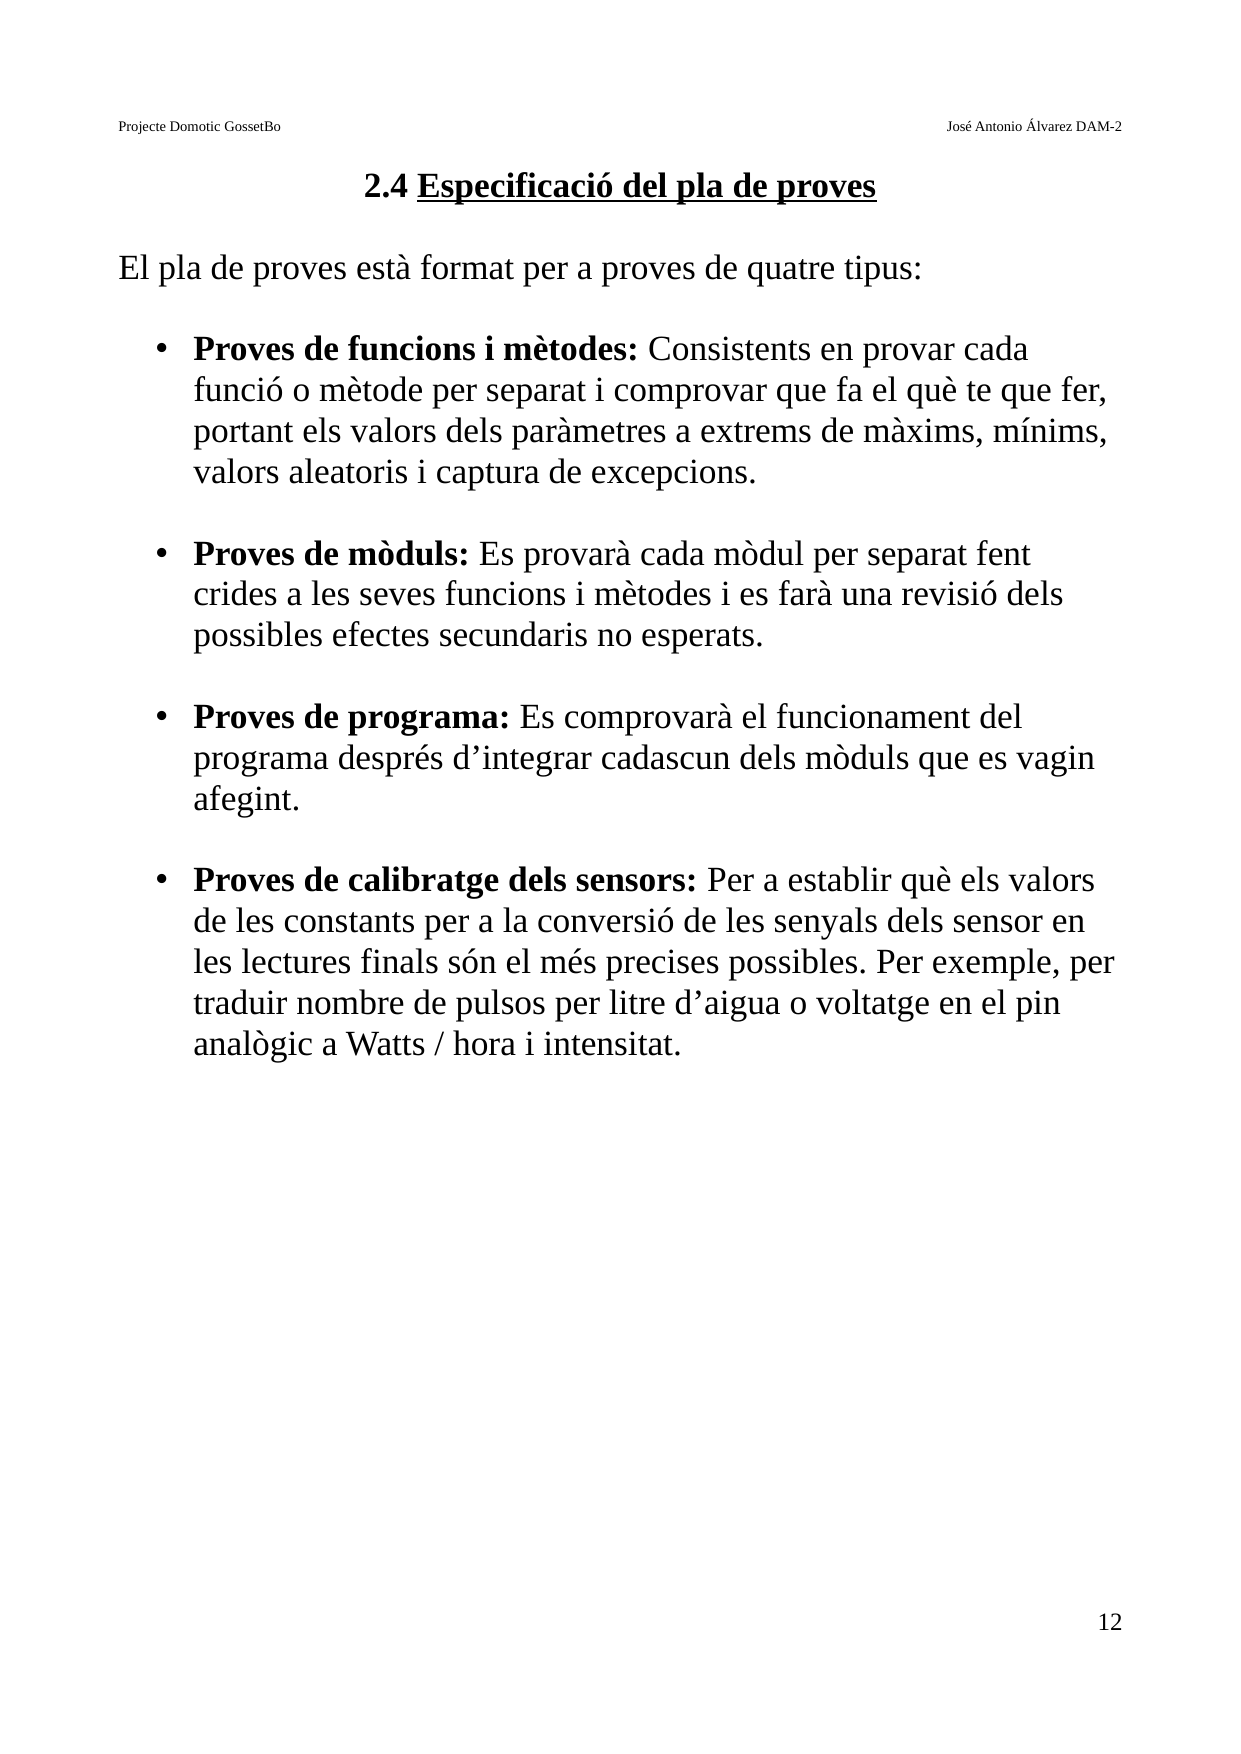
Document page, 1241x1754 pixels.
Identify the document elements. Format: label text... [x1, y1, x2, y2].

list Proves de calibratge dels sensors: Per a establir què els valors de les constants per a la conversió de les senyals dels sensor en les lectures finals són el més precises possibles. Per exemple, per traduir nombre de pulsos per litre d’aigua o voltatge en el pin analògic a Watts / hora i intensitat. [156, 858, 1122, 1063]
list Proves de programa: Es comprovarà el funcionament del programa després d’integrar cadascun dels mòduls que es vagin afegint. [156, 695, 1122, 818]
text El pla de proves està format per a proves de quatre tipus: [118, 246, 1122, 287]
list Proves de funcions i mètodes: Consistents en provar cada funció o mètode per separat i comprovar que fa el què te que fer, portant els valors dels paràmetres a extrems de màxims, mínims, valors aleatoris i captura de excepcions. [156, 328, 1122, 491]
list Proves de mòduls: Es provarà cada mòdul per separat fent crides a les seves funcions i mètodes i es farà una revisió dels possibles efectes secundaris no esperats. [156, 532, 1122, 654]
text 2.4 Especificació del pla de proves [118, 164, 1122, 205]
